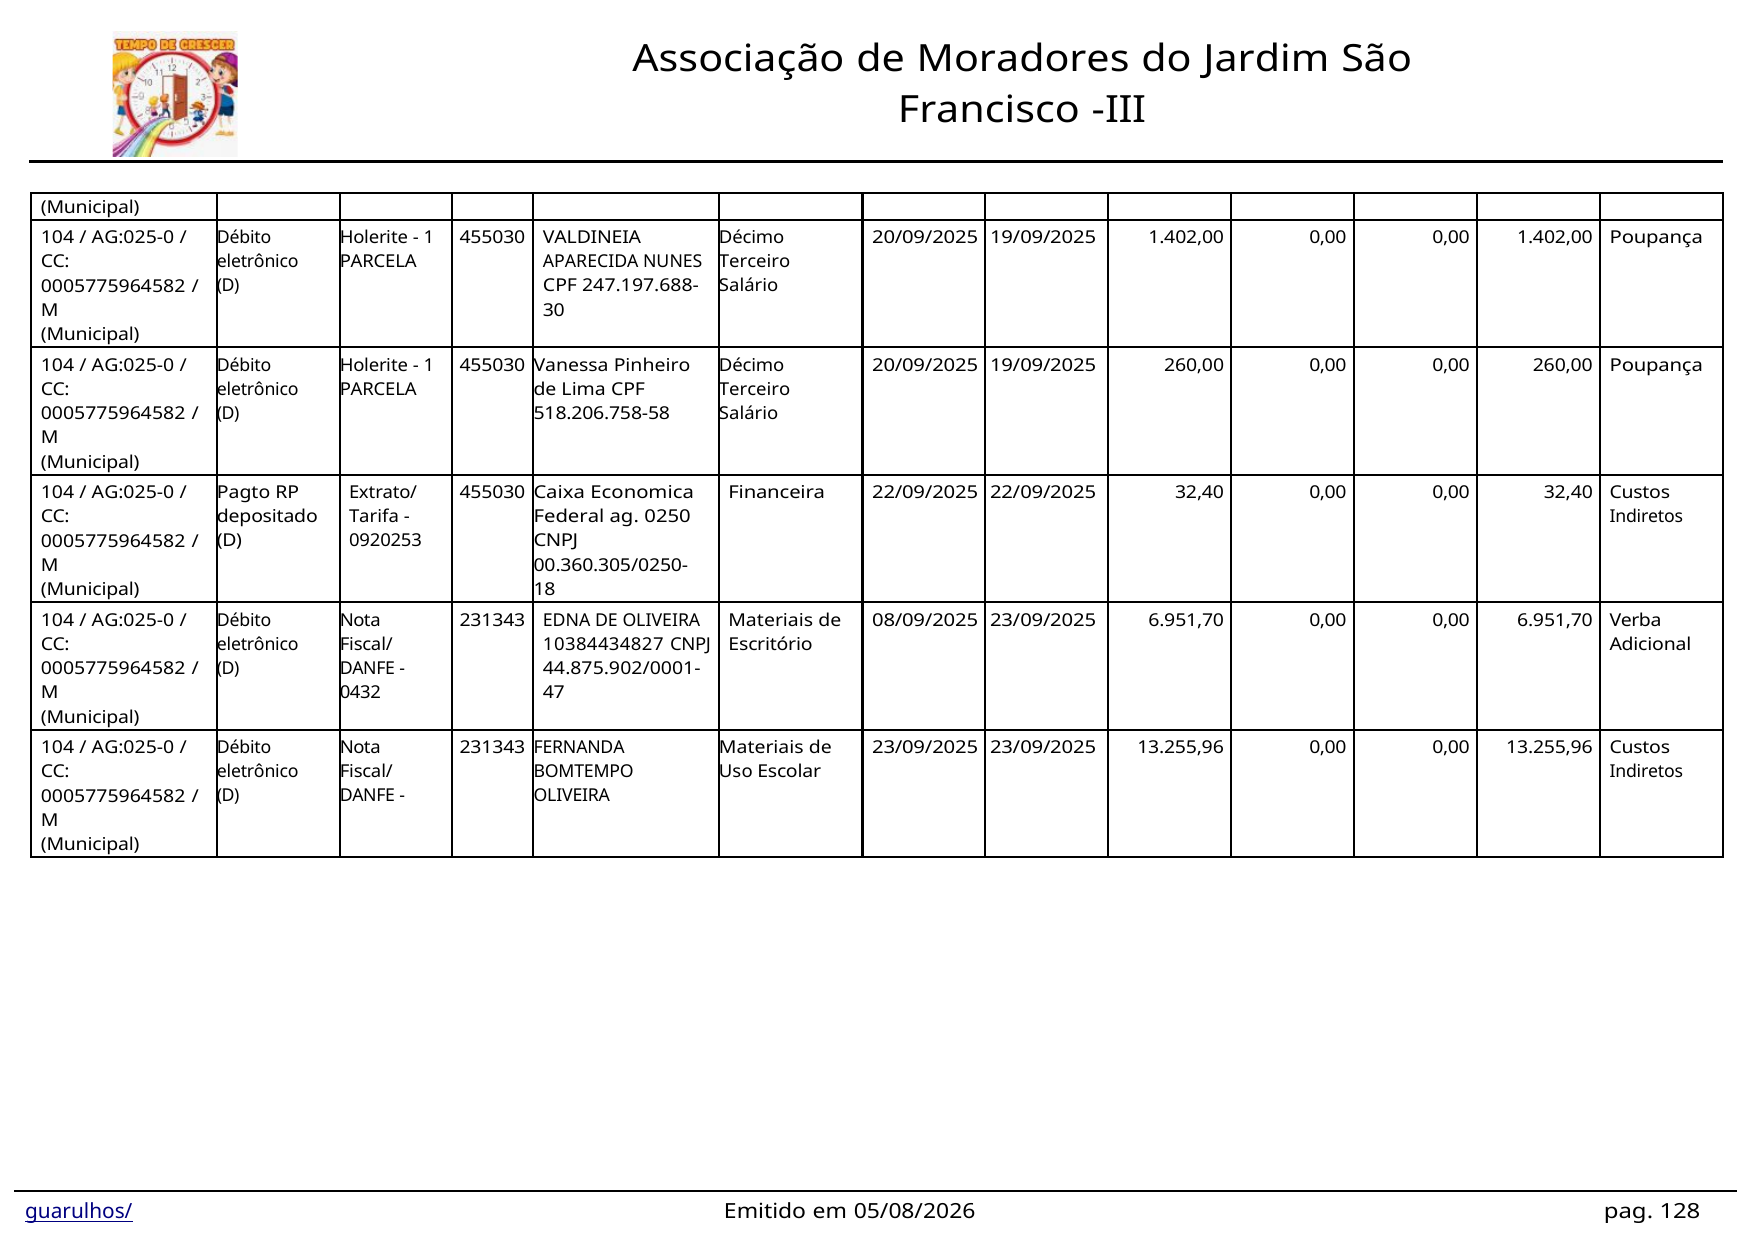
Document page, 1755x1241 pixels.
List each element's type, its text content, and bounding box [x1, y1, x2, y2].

table_cell 22/09/2025 [986, 476, 1107, 601]
table_cell (Municipal) [32, 194, 216, 218]
table_cell [1355, 194, 1476, 218]
table_cell 104 / AG:025-0 / CC: 0005775964582 / M (Municipal) [32, 348, 216, 473]
table_cell [720, 194, 861, 218]
table_cell [534, 194, 718, 218]
table_cell Holerite - 1 PARCELA [341, 221, 451, 346]
table_cell 0,00 [1232, 348, 1353, 473]
table_cell Custos Indiretos [1601, 731, 1722, 856]
table_cell [1232, 194, 1353, 218]
table_cell 0,00 [1232, 603, 1353, 728]
table_cell Materiais de Uso Escolar [720, 731, 861, 856]
table_cell 260,00 [1109, 348, 1230, 473]
table_cell 0,00 [1355, 348, 1476, 473]
table_cell [1478, 194, 1599, 218]
table_cell 08/09/2025 [864, 603, 984, 728]
table_cell 20/09/2025 [864, 348, 984, 473]
table_cell [1109, 194, 1230, 218]
table_cell Materiais de Escritório [720, 603, 861, 728]
table_cell 20/09/2025 [864, 221, 984, 346]
table_cell Débito eletrônico (D) [218, 731, 339, 856]
table_cell [341, 194, 451, 218]
table_cell Débito eletrônico (D) [218, 348, 339, 473]
table_cell Pagto RP depositado (D) [218, 476, 339, 601]
table_cell Extrato/ Tarifa - 0920253 [341, 476, 451, 601]
table_cell Poupança [1601, 221, 1722, 346]
table_cell 260,00 [1478, 348, 1599, 473]
table_cell Décimo Terceiro Salário [720, 221, 861, 346]
table_cell Vanessa Pinheiro de Lima CPF 518.206.758-58 [534, 348, 718, 473]
table_cell 23/09/2025 [864, 731, 984, 856]
table_cell 455030 [453, 476, 532, 601]
table_cell 13.255,96 [1109, 731, 1230, 856]
table_cell Nota Fiscal/ DANFE - [341, 731, 451, 856]
table_cell 0,00 [1355, 603, 1476, 728]
table_cell [986, 194, 1107, 218]
table_cell 0,00 [1232, 731, 1353, 856]
table_cell 231343 [453, 603, 532, 728]
table_cell 0,00 [1232, 476, 1353, 601]
table_cell Débito eletrônico (D) [218, 603, 339, 728]
table_cell Financeira [720, 476, 861, 601]
table_cell 6.951,70 [1109, 603, 1230, 728]
table_cell 1.402,00 [1109, 221, 1230, 346]
table_cell 0,00 [1355, 221, 1476, 346]
table_cell VALDINEIA APARECIDA NUNES CPF 247.197.688-30 [534, 221, 718, 346]
table_cell [1601, 194, 1722, 218]
table_cell [218, 194, 339, 218]
table_cell Décimo Terceiro Salário [720, 348, 861, 473]
table_cell Verba Adicional [1601, 603, 1722, 728]
table_cell 104 / AG:025-0 / CC: 0005775964582 / M (Municipal) [32, 603, 216, 728]
table_cell Caixa Economica Federal ag. 0250 CNPJ 00.360.305/0250-18 [534, 476, 718, 601]
table_cell Holerite - 1 PARCELA [341, 348, 451, 473]
table_cell [453, 194, 532, 218]
table_cell 0,00 [1355, 731, 1476, 856]
table_cell 32,40 [1109, 476, 1230, 601]
table_cell Débito eletrônico (D) [218, 221, 339, 346]
table_cell 13.255,96 [1478, 731, 1599, 856]
table_cell 32,40 [1478, 476, 1599, 601]
table_cell Custos Indiretos [1601, 476, 1722, 601]
table_cell 455030 [453, 221, 532, 346]
table_cell Poupança [1601, 348, 1722, 473]
table_cell 6.951,70 [1478, 603, 1599, 728]
table_cell 0,00 [1355, 476, 1476, 601]
table_cell 23/09/2025 [986, 603, 1107, 728]
table_cell EDNA DE OLIVEIRA 10384434827 CNPJ 44.875.902/0001-47 [534, 603, 718, 728]
table_cell FERNANDA BOMTEMPO OLIVEIRA [534, 731, 718, 856]
table_cell 22/09/2025 [864, 476, 984, 601]
table_cell 104 / AG:025-0 / CC: 0005775964582 / M (Municipal) [32, 476, 216, 601]
table_cell 0,00 [1232, 221, 1353, 346]
table_cell 23/09/2025 [986, 731, 1107, 856]
table_cell [864, 194, 984, 218]
table_cell 19/09/2025 [986, 221, 1107, 346]
table_cell 19/09/2025 [986, 348, 1107, 473]
table_cell 231343 [453, 731, 532, 856]
table_cell 104 / AG:025-0 / CC: 0005775964582 / M (Municipal) [32, 731, 216, 856]
table_cell 1.402,00 [1478, 221, 1599, 346]
table_cell 455030 [453, 348, 532, 473]
table_cell 104 / AG:025-0 / CC: 0005775964582 / M (Municipal) [32, 221, 216, 346]
table_cell Nota Fiscal/ DANFE - 0432 [341, 603, 451, 728]
